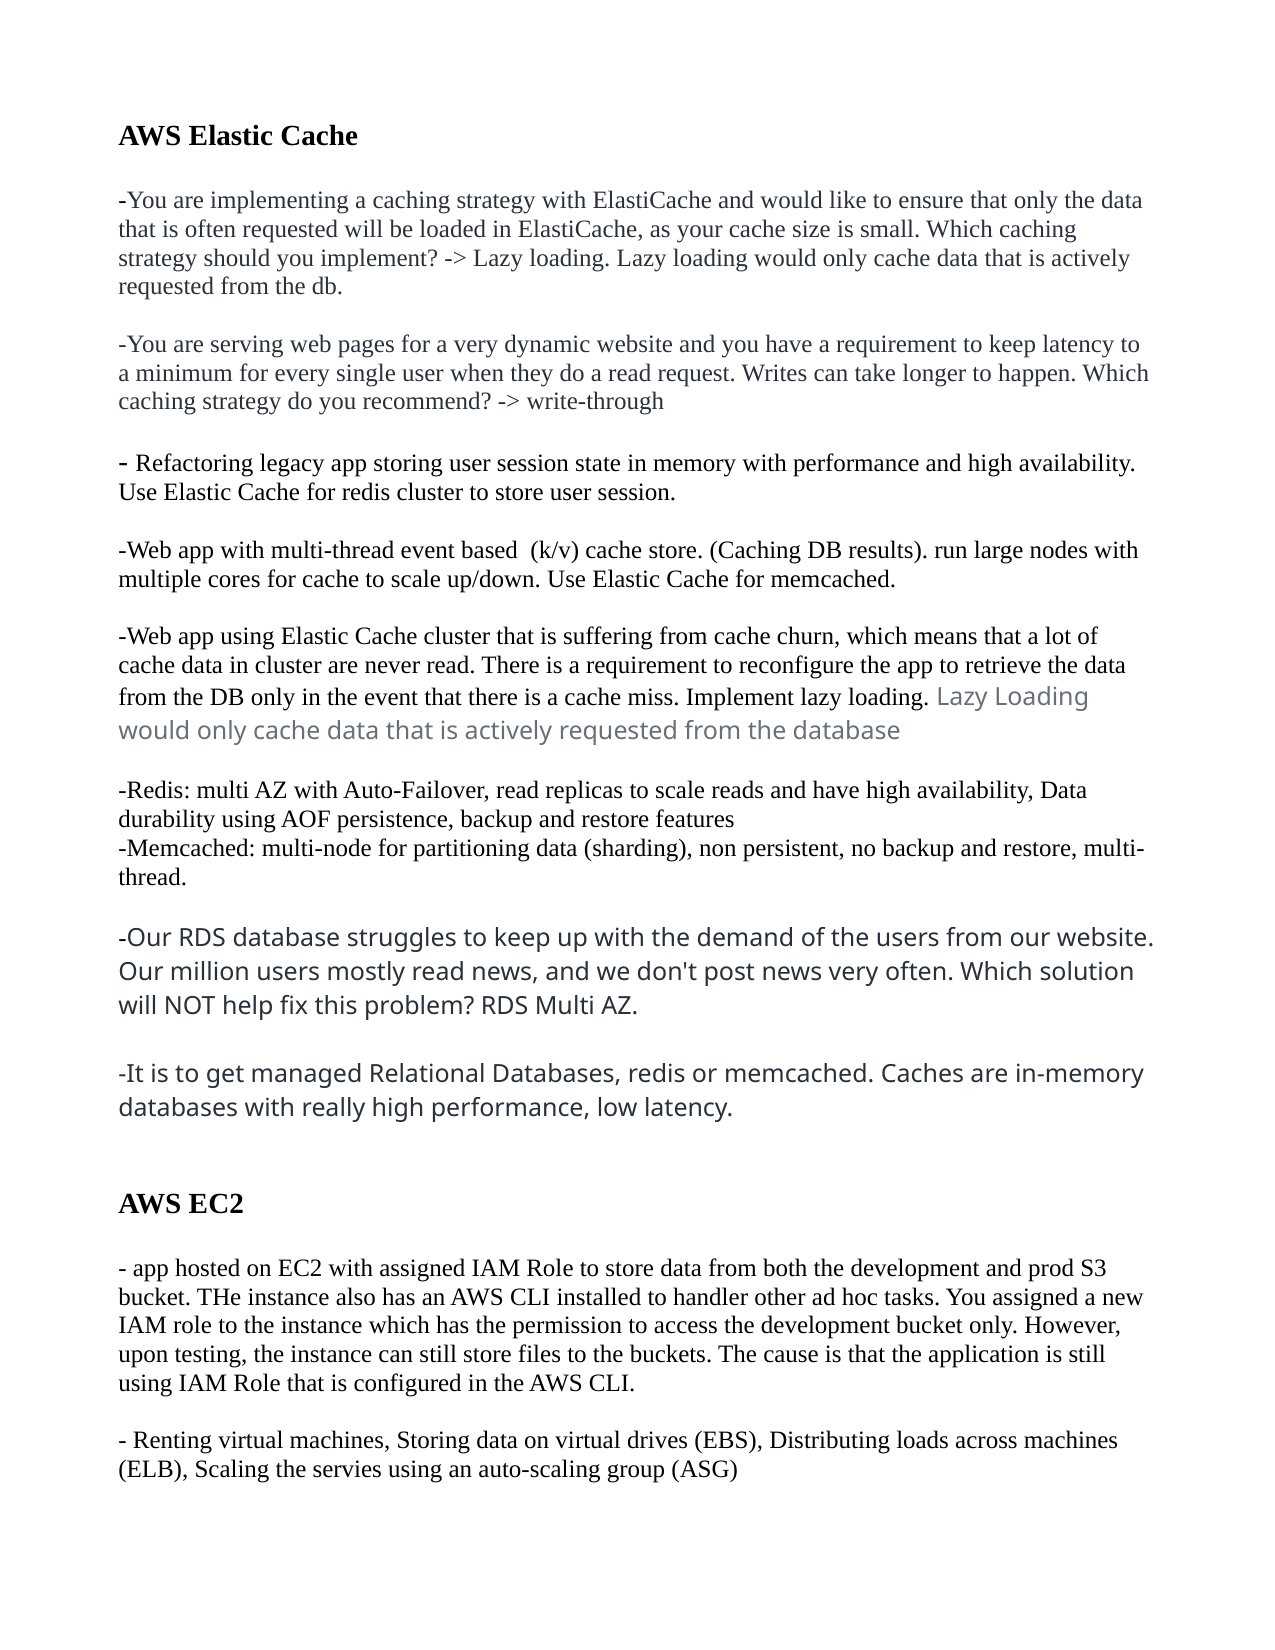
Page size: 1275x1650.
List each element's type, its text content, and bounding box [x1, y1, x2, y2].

text -You are serving web pages for a very dynamic website and you have a requirement to keep latency to a minimum for every single user when they do a read request. Writes can take longer to happen. Which caching strategy do you recommend? -> write-through [118, 329, 1157, 415]
text AWS EC2 [118, 1186, 1157, 1219]
text -Web app using Elastic Cache cluster that is suffering from cache churn, which means that a lot of cache data in cluster are never read. There is a requirement to reconfigure the app to retrieve the data from the DB only in the event that there is a cache miss. Implement lazy loading. Lazy Loading would only cache data that is actively requested from the database [118, 621, 1157, 747]
text - app hosted on EC2 with assigned IAM Role to store data from both the development and prod S3 bucket. THe instance also has an AWS CLI installed to handler other ad hoc tasks. You assigned a new IAM role to the instance which has the permission to access the development bucket only. However, upon testing, the instance can still store files to the buckets. The cause is that the application is still using IAM Role that is configured in the AWS CLI. [118, 1253, 1157, 1397]
text - Refactoring legacy app storing user session state in memory with performance and high availability. Use Elastic Cache for redis cluster to store user session. [118, 444, 1157, 506]
text -Memcached: multi-node for partitioning data (sharding), non persistent, no backup and restore, multi-thread. [118, 833, 1157, 891]
text -Web app with multi-thread event based (k/v) cache store. (Caching DB results). run large nodes with multiple cores for cache to scale up/down. Use Elastic Cache for memcached. [118, 535, 1157, 592]
text - Renting virtual machines, Storing data on virtual drives (EBS), Distributing loads across machines (ELB), Scaling the servies using an auto-scaling group (ASG) [118, 1426, 1157, 1483]
text AWS Elastic Cache [118, 118, 1157, 152]
text -It is to get managed Relational Databases, redis or memcached. Caches are in-memory databases with really high performance, low latency. [118, 1056, 1157, 1124]
text -Redis: multi AZ with Auto-Failover, read replicas to scale reads and have high availability, Data durability using AOF persistence, backup and restore features [118, 776, 1157, 833]
text -Our RDS database struggles to keep up with the demand of the users from our website. Our million users mostly read news, and we don't post news very often. Which solution will NOT help fix this problem? RDS Multi AZ. [118, 919, 1157, 1022]
text -You are implementing a caching strategy with ElastiCache and would like to ensure that only the data that is often requested will be loaded in ElastiCache, as your cache size is small. Which caching strategy should you implement? -> Lazy loading. Lazy loading would only cache data that is actively requested from the db. [118, 185, 1157, 300]
